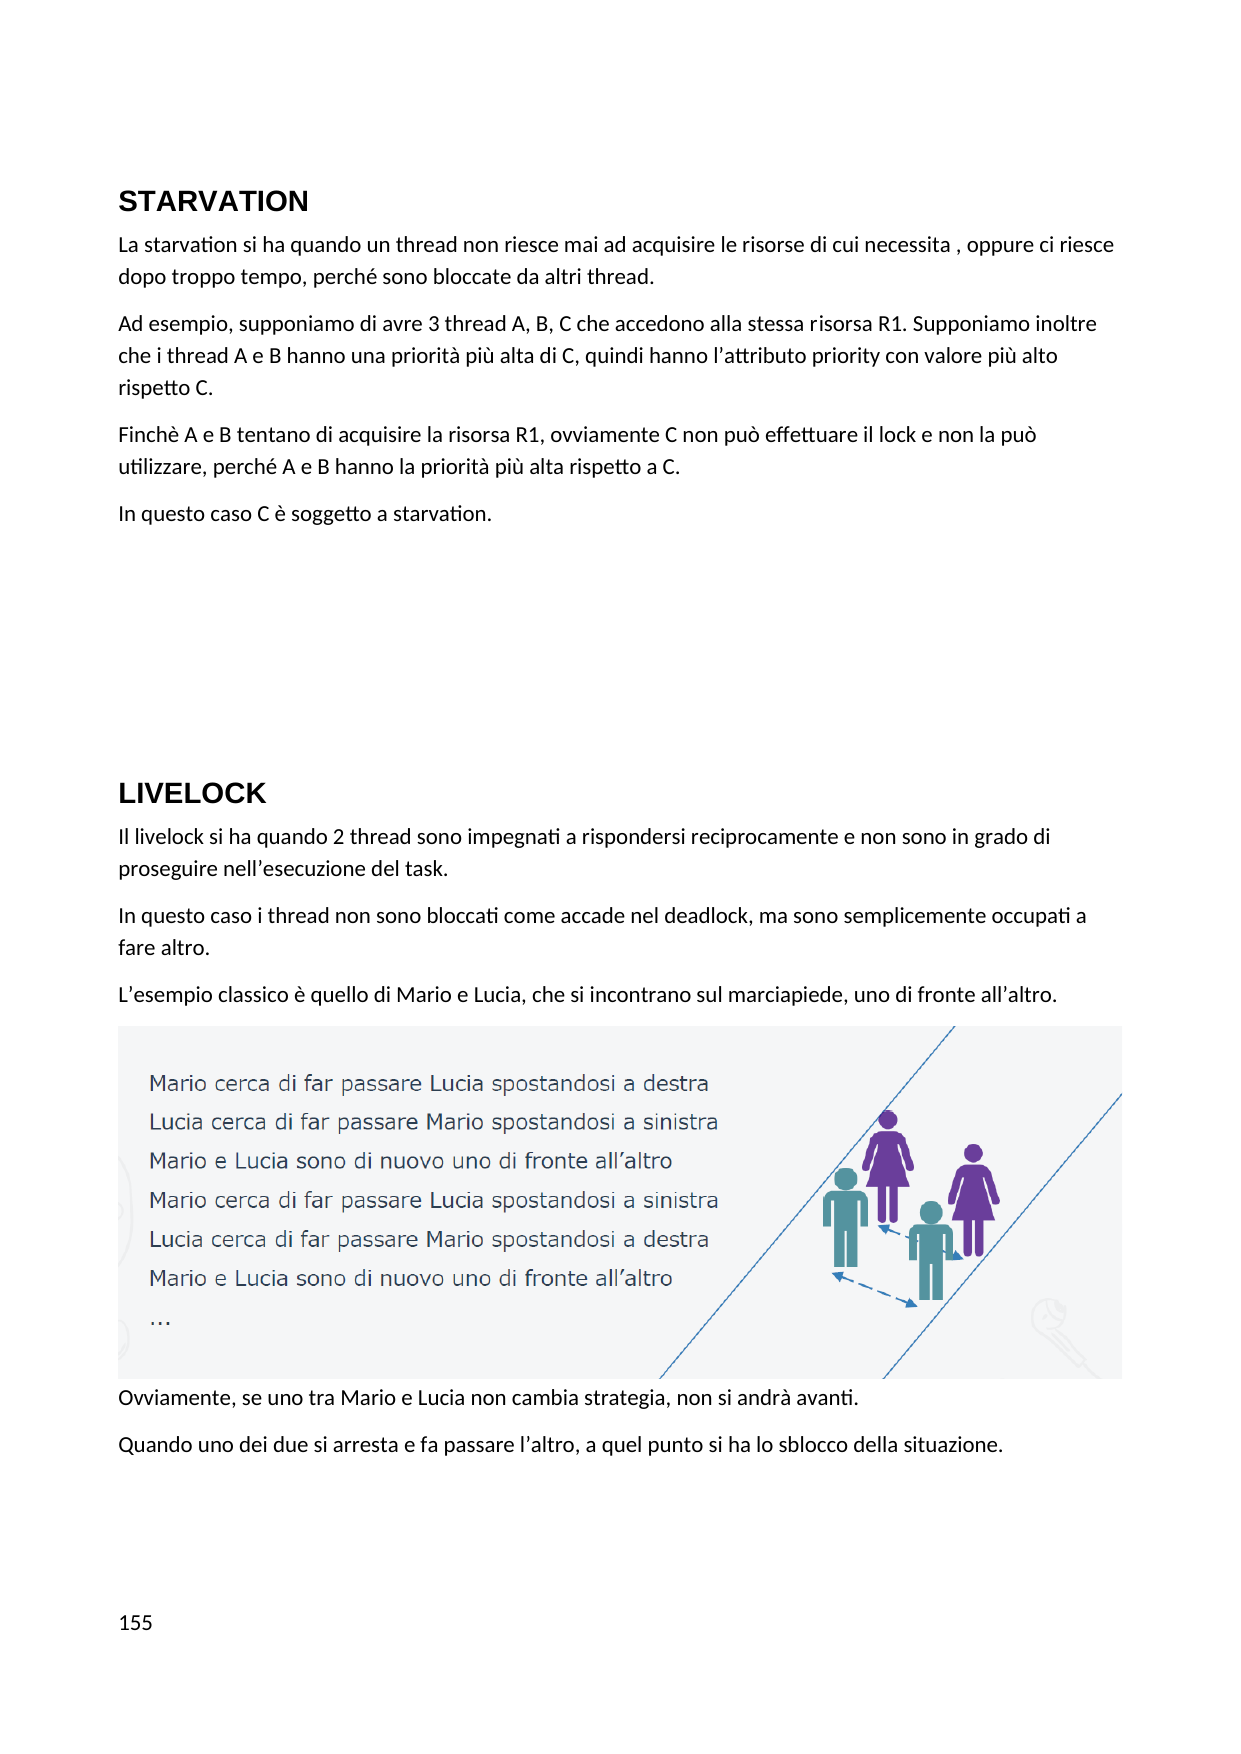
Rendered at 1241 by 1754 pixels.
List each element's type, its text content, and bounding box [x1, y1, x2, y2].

text Il livelock si ha quando 2 thread sono impegnati a rispondersi reciprocamente e non sono in grado di proseguire nell’esecuzione del task. [118, 822, 1122, 882]
text Ad esempio, supponiamo di avre 3 thread A, B, C che accedono alla stessa risorsa R1. Supponiamo inoltre che i thread A e B hanno una priorità più alta di C, quindi hanno l’attributo priority con valore più alto rispetto C. [118, 309, 1122, 401]
text Ovviamente, se uno tra Mario e Lucia non cambia strategia, non si andrà avanti. [118, 1379, 1122, 1411]
picture [118, 1026, 1123, 1379]
text L’esempio classico è quello di Mario e Lucia, che si incontrano sul marciapiede, uno di fronte all’altro. [118, 980, 1122, 1008]
subtitle LIVELOCK [118, 776, 1122, 809]
text In questo caso C è soggetto a starvation. [118, 499, 1122, 527]
subtitle STARVATION [118, 184, 1122, 218]
text Quando uno dei due si arresta e fa passare l’altro, a quel punto si ha lo sblocco della situazione. [118, 1430, 1122, 1458]
text Finchè A e B tentano di acquisire la risorsa R1, ovviamente C non può effettuare il lock e non la può utilizzare, perché A e B hanno la priorità più alta rispetto a C. [118, 420, 1122, 480]
text La starvation si ha quando un thread non riesce mai ad acquisire le risorse di cui necessita , oppure ci riesce dopo troppo tempo, perché sono bloccate da altri thread. [118, 230, 1122, 290]
text In questo caso i thread non sono bloccati come accade nel deadlock, ma sono semplicemente occupati a fare altro. [118, 901, 1122, 961]
